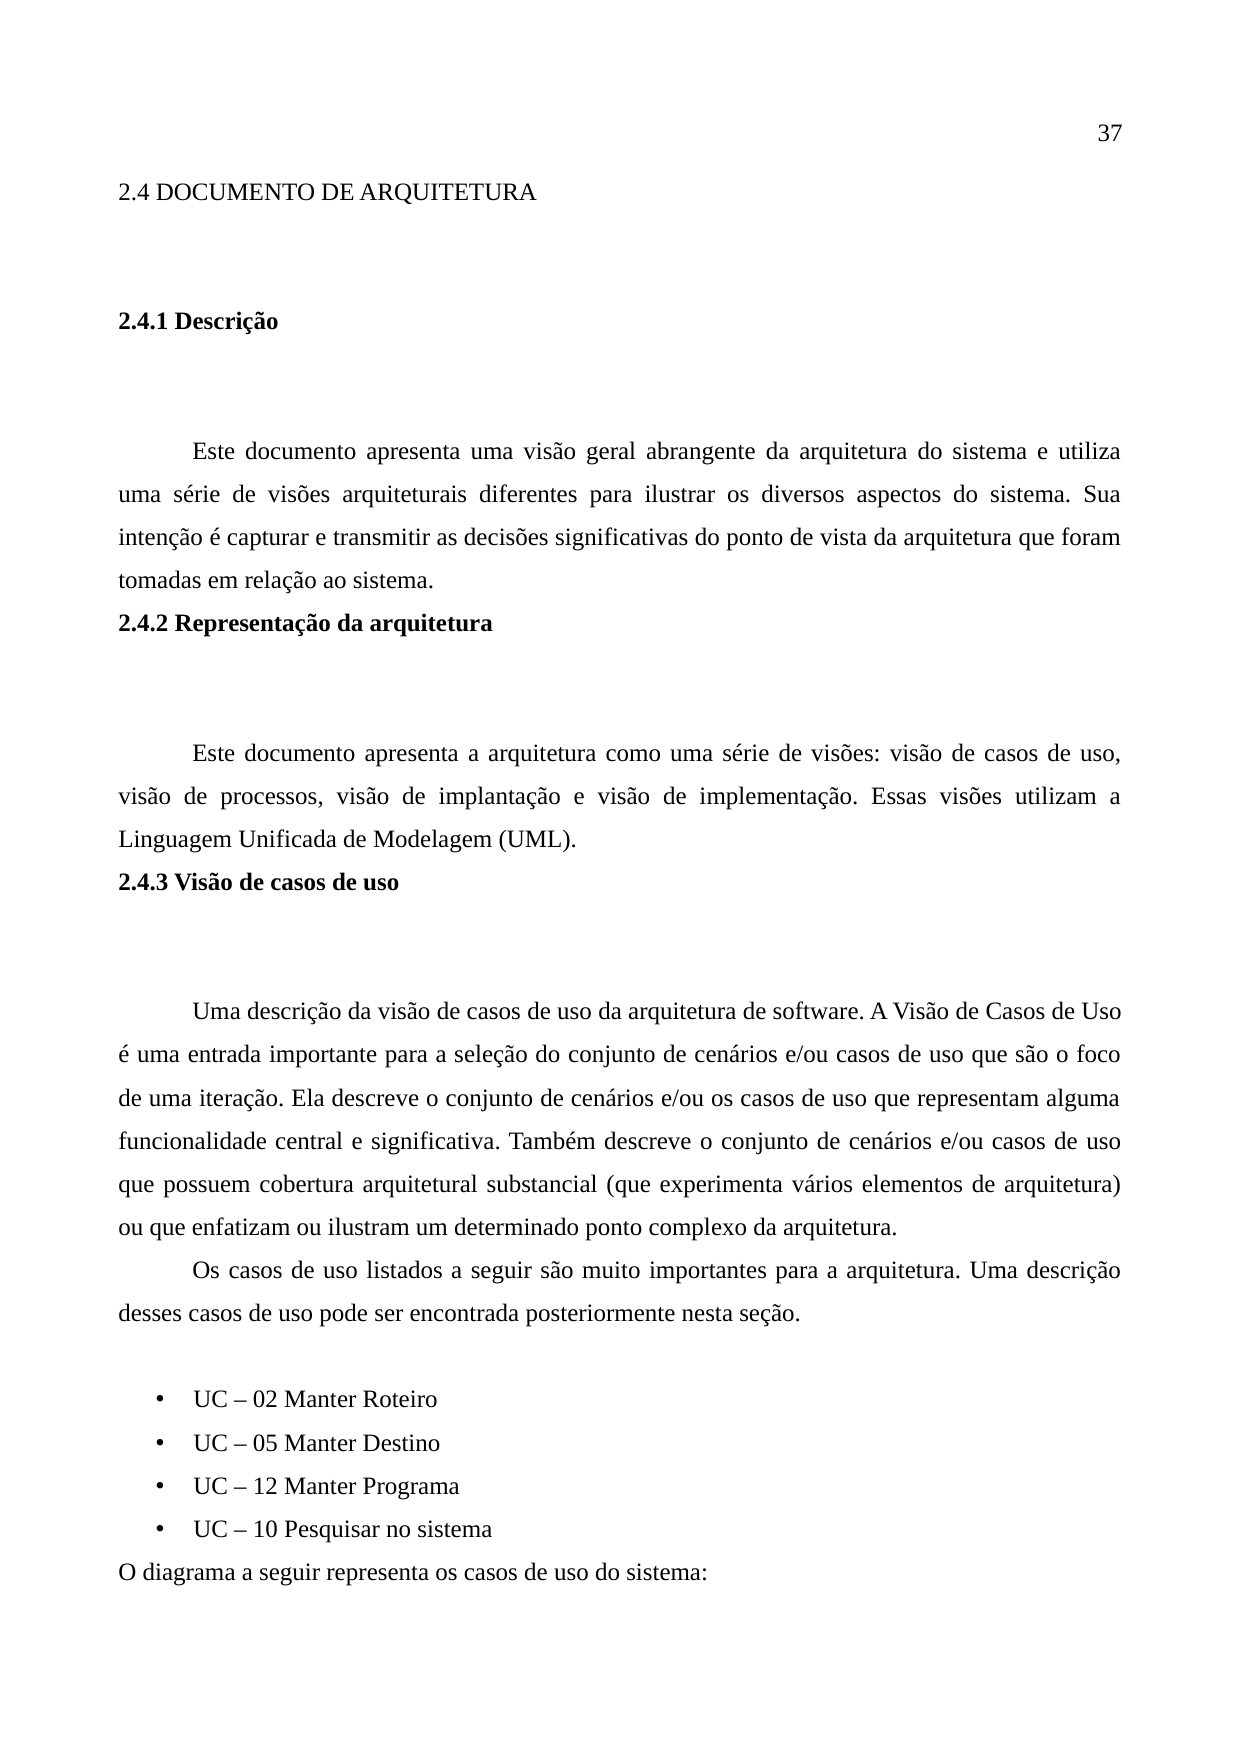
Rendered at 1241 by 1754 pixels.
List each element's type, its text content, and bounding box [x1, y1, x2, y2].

text Este documento apresenta uma visão geral abrangente da arquitetura do sistema e utiliza uma série de visões arquiteturais diferentes para ilustrar os diversos aspectos do sistema. Sua intenção é capturar e transmitir as decisões significativas do ponto de vista da arquitetura que foram tomadas em relação ao sistema. [118, 436, 1122, 594]
subtitle Visão de casos de uso [118, 867, 1122, 896]
subtitle DOCUMENTO DE ARQUITETURA [118, 177, 1122, 206]
list UC – 05 Manter Destino [156, 1428, 1122, 1456]
text Este documento apresenta a arquitetura como uma série de visões: visão de casos de uso, visão de processos, visão de implantação e visão de implementação. Essas visões utilizam a Linguagem Unificada de Modelagem (UML). [118, 738, 1122, 853]
subtitle Representação da arquitetura [118, 608, 1122, 637]
list UC – 10 Pesquisar no sistema [156, 1514, 1122, 1543]
list UC – 12 Manter Programa [156, 1471, 1122, 1499]
text O diagrama a seguir representa os casos de uso do sistema: [118, 1557, 1122, 1586]
subtitle Descrição [118, 306, 1122, 335]
list UC – 02 Manter Roteiro [156, 1384, 1122, 1413]
text Os casos de uso listados a seguir são muito importantes para a arquitetura. Uma descrição desses casos de uso pode ser encontrada posteriormente nesta seção. [118, 1255, 1122, 1327]
text Uma descrição da visão de casos de uso da arquitetura de software. A Visão de Casos de Uso é uma entrada importante para a seleção do conjunto de cenários e/ou casos de uso que são o foco de uma iteração. Ela descreve o conjunto de cenários e/ou os casos de uso que representam alguma funcionalidade central e significativa. Também descreve o conjunto de cenários e/ou casos de uso que possuem cobertura arquitetural substancial (que experimenta vários elementos de arquitetura) ou que enfatizam ou ilustram um determinado ponto complexo da arquitetura. [118, 996, 1122, 1241]
